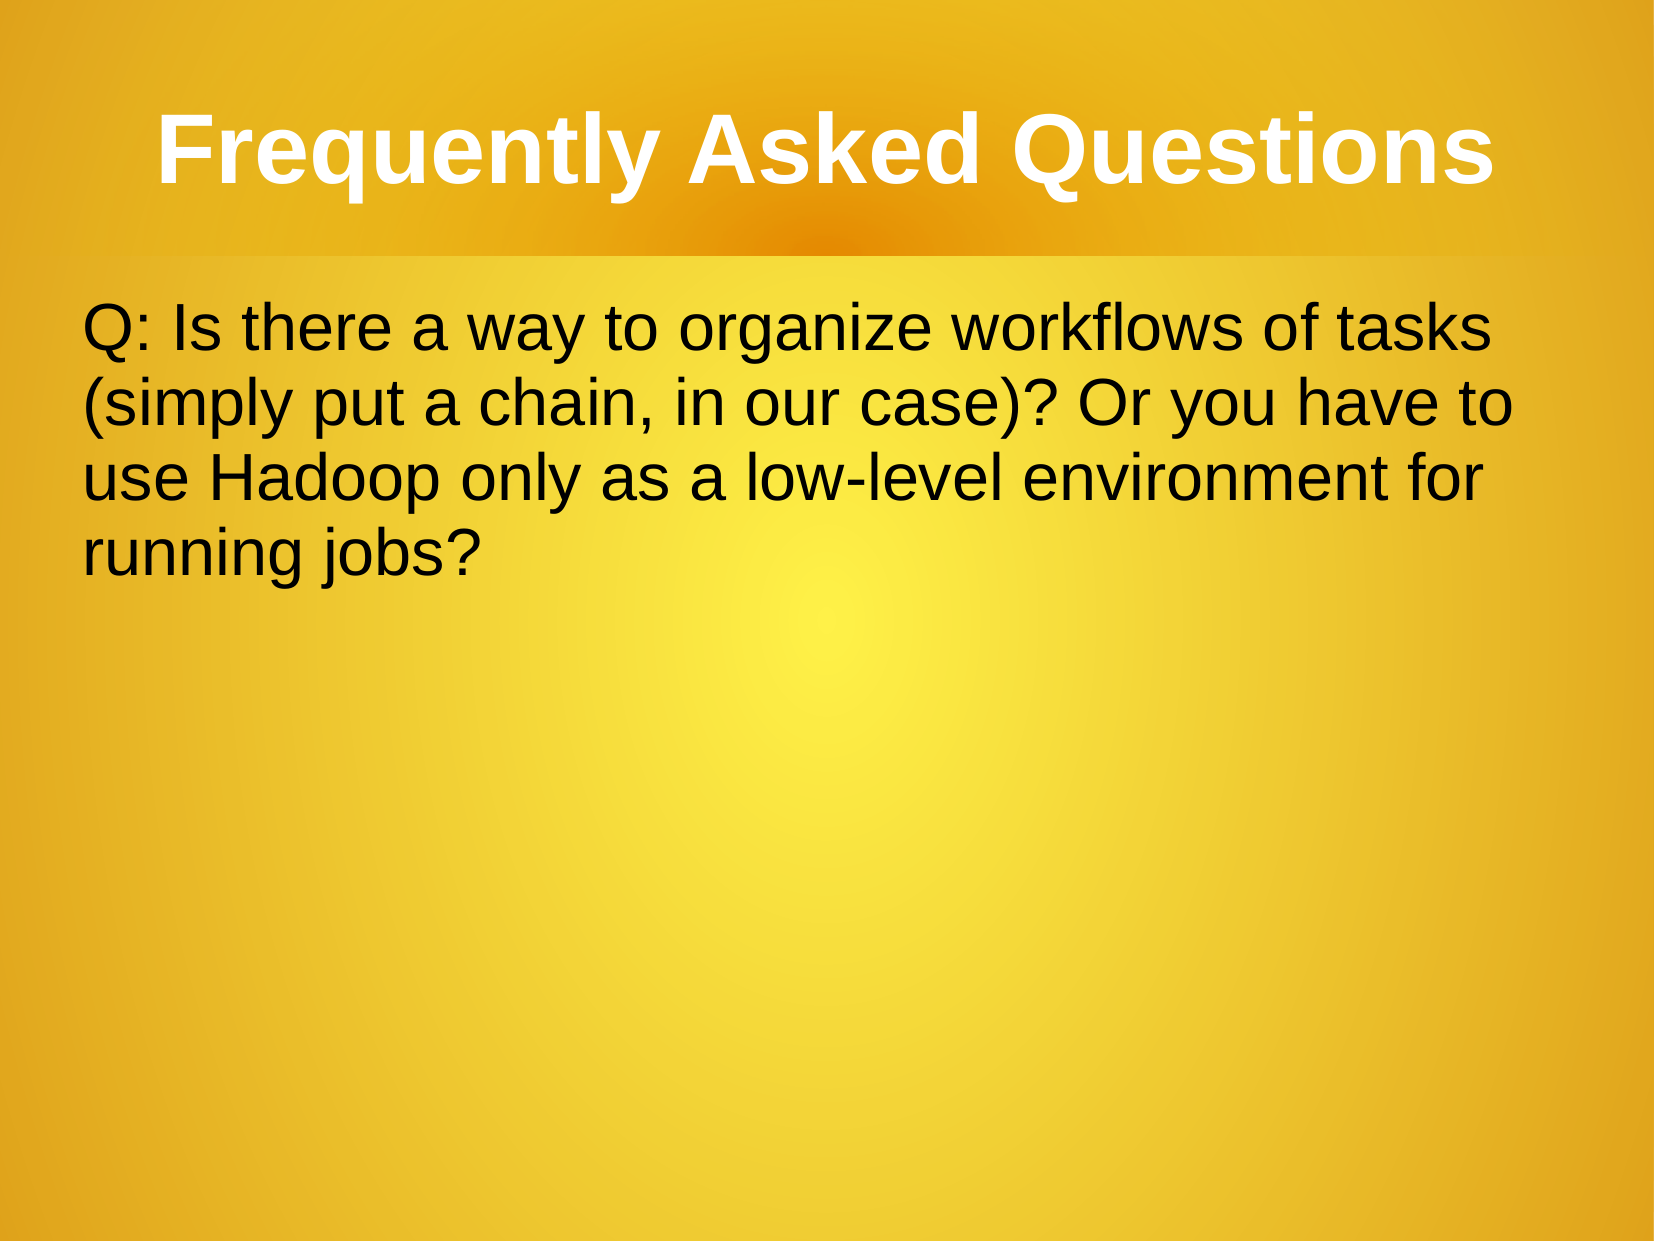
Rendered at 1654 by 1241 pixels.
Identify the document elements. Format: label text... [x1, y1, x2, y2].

title Frequently Asked Questions [82, 47, 1571, 252]
subtitle Q: Is there a way to organize workflows of tasks (simply put a chain, in our case)? Or you have to use Hadoop only as a low-level environment for running jobs? [82, 290, 1571, 1010]
